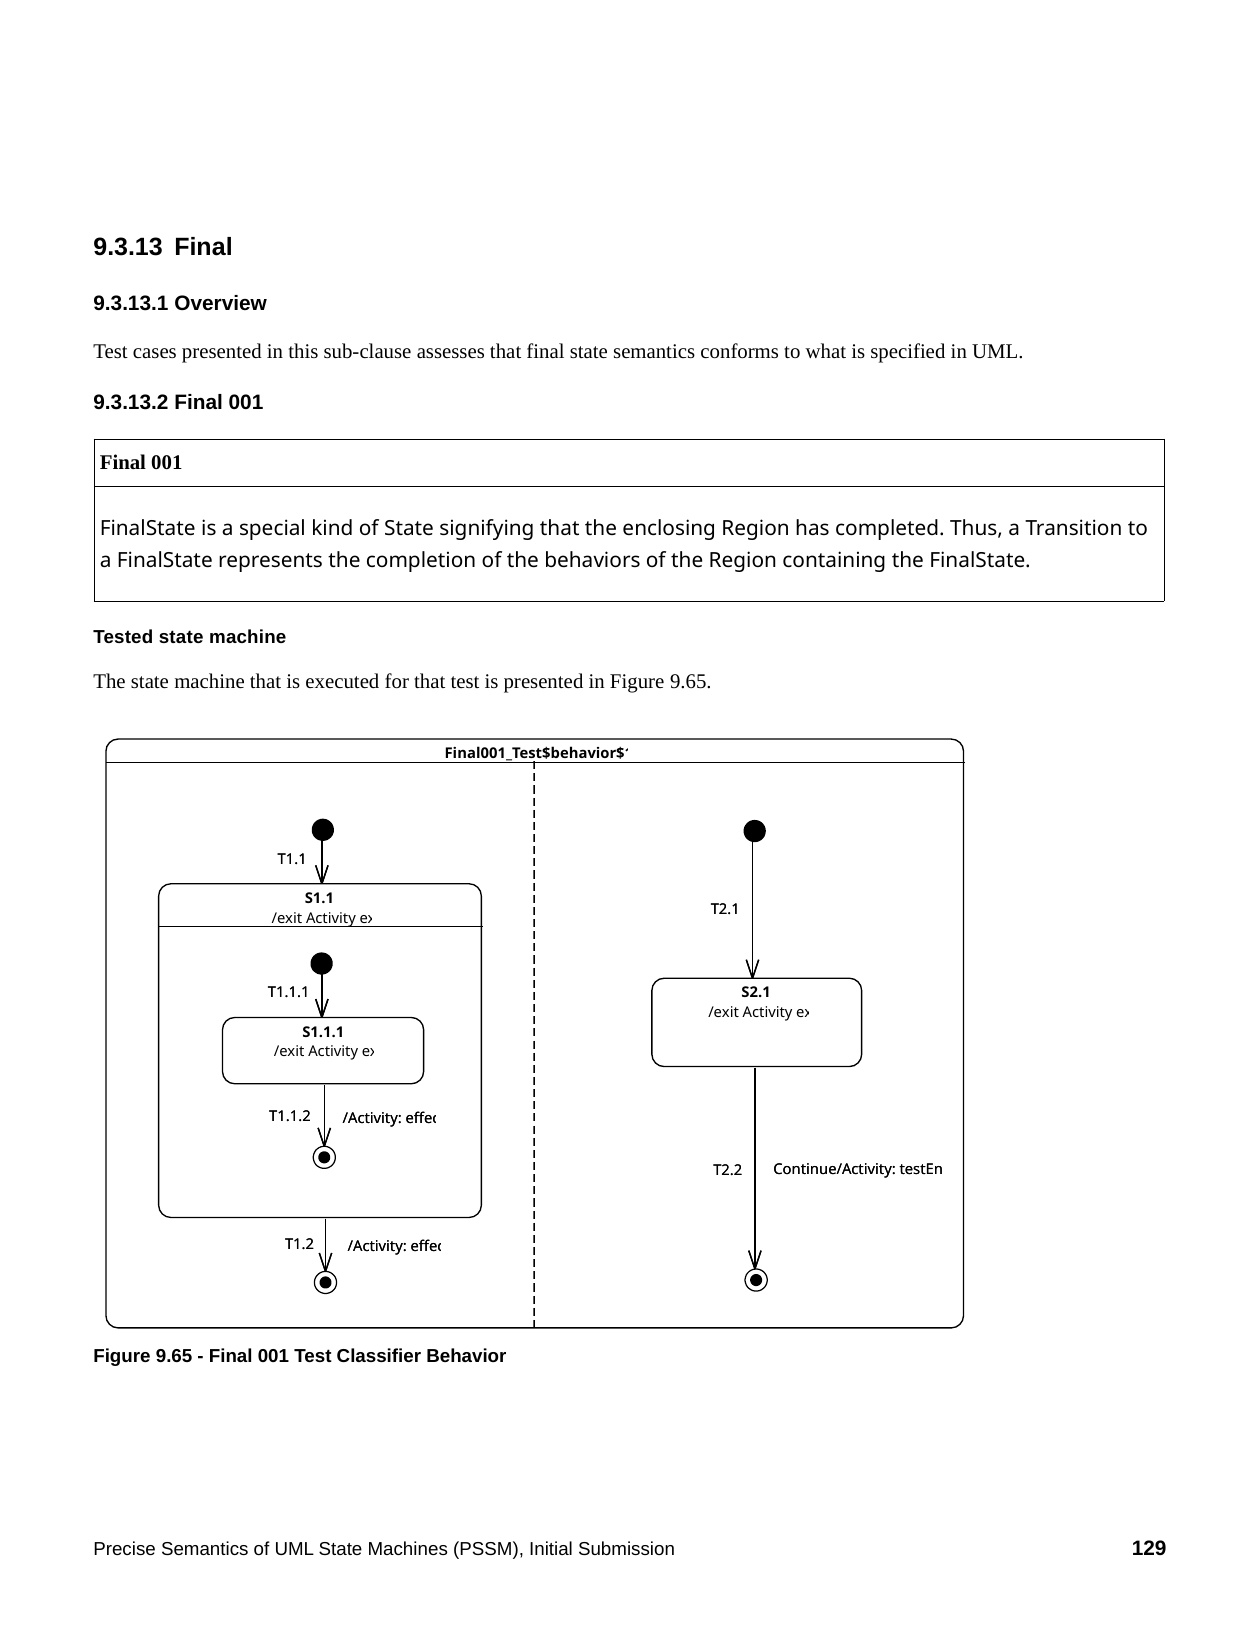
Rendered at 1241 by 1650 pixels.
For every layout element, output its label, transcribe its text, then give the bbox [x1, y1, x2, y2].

subtitle Final [93, 231, 1164, 260]
text Figure 9.65 - Final 001 Test Classifier Behavior [93, 726, 978, 1367]
subtitle Tested state machine [93, 626, 1164, 647]
table_cell FinalState is a special kind of State signifying that the enclosing Region has completed. Thus, a Transition to a FinalState represents the completion of the behaviors of the Region containing the FinalState. [95, 487, 1164, 601]
text Test cases presented in this sub-clause assesses that final state semantics conforms to what is specified in UML. [93, 339, 1164, 363]
table_header Final 001 [95, 440, 1164, 486]
text The state machine that is executed for that test is presented in Figure 9.65. [93, 668, 1164, 693]
subtitle Overview [93, 289, 1164, 314]
subtitle Final 001 [93, 388, 1164, 413]
